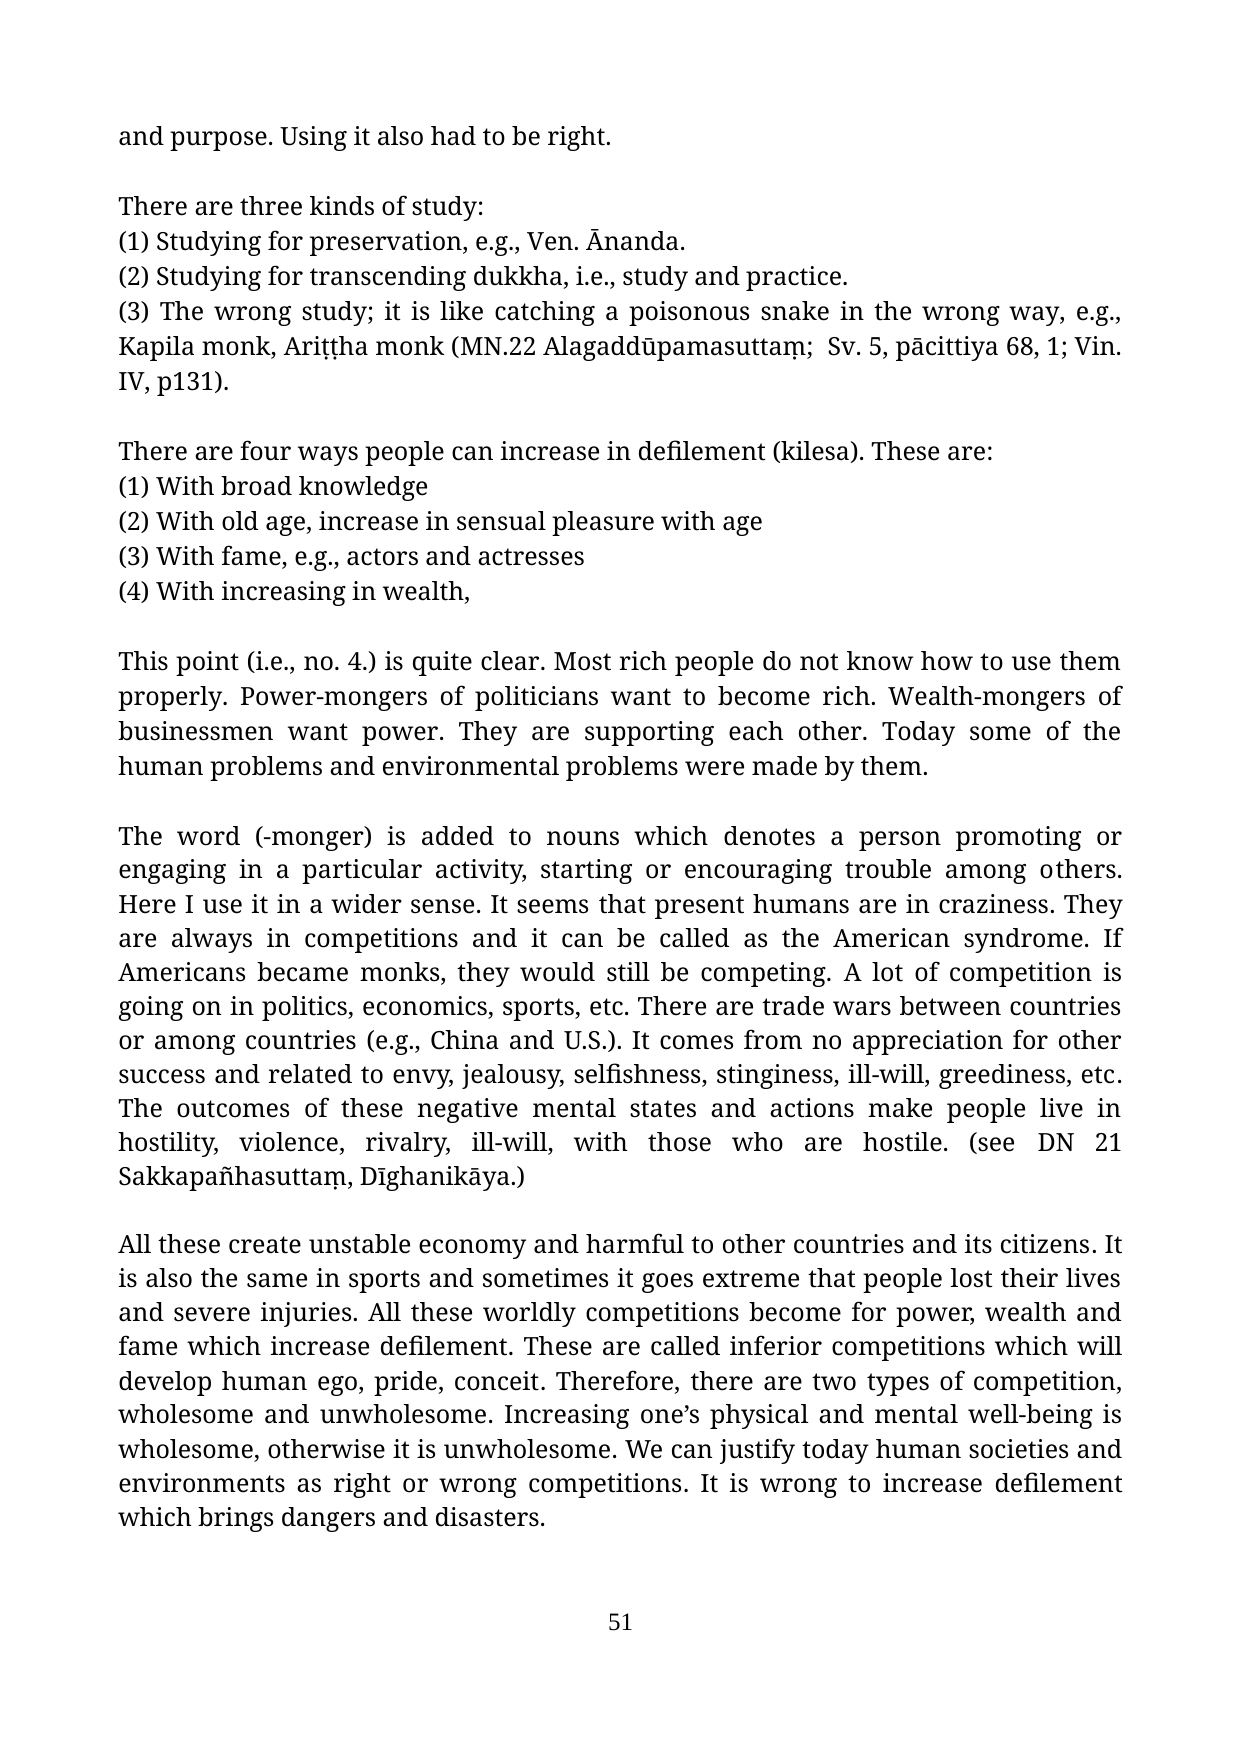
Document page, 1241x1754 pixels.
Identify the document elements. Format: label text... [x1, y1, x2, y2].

text and purpose. Using it also had to be right. There are three kinds of study: (1) Studying for preservation, e.g., Ven. Ānanda. (2) Studying for transcending dukkha, i.e., study and practice. (3) The wrong study; it is like catching a poisonous snake in the wrong way, e.g., Kapila monk, Ariṭṭha monk (MN.22 Alagaddūpamasuttaṃ; Sv. 5, pācittiya 68, 1; Vin. IV, p131). There are four ways people can increase in defilement (kilesa). These are: (1) With broad knowledge (2) With old age, increase in sensual pleasure with age (3) With fame, e.g., actors and actresses (4) With increasing in wealth, This point (i.e., no. 4.) is quite clear. Most rich people do not know how to use them properly. Power-mongers of politicians want to become rich. Wealth-mongers of businessmen want power. They are supporting each other. Today some of the human problems and environmental problems were made by them. [118, 118, 1122, 783]
text The word (-monger) is added to nouns which denotes a person promoting or engaging in a particular activity, starting or encouraging trouble among others. Here I use it in a wider sense. It seems that present humans are in craziness. They are always in competitions and it can be called as the American syndrome. If Americans became monks, they would still be competing. A lot of competition is going on in politics, economics, sports, etc. There are trade wars between countries or among countries (e.g., China and U.S.). It comes from no appreciation for other success and related to envy, jealousy, selfishness, stinginess, ill-will, greediness, etc. The outcomes of these negative mental states and actions make people live in hostility, violence, rivalry, ill-will, with those who are hostile. (see DN 21 Sakkapañhasuttaṃ, Dīghanikāya.) [118, 818, 1122, 1193]
text All these create unstable economy and harmful to other countries and its citizens. It is also the same in sports and sometimes it goes extreme that people lost their lives and severe injuries. All these worldly competitions become for power, wealth and fame which increase defilement. These are called inferior competitions which will develop human ego, pride, conceit. Therefore, there are two types of competition, wholesome and unwholesome. Increasing one’s physical and mental well-being is wholesome, otherwise it is unwholesome. We can justify today human societies and environments as right or wrong competitions. It is wrong to increase defilement which brings dangers and disasters. [118, 1227, 1122, 1533]
